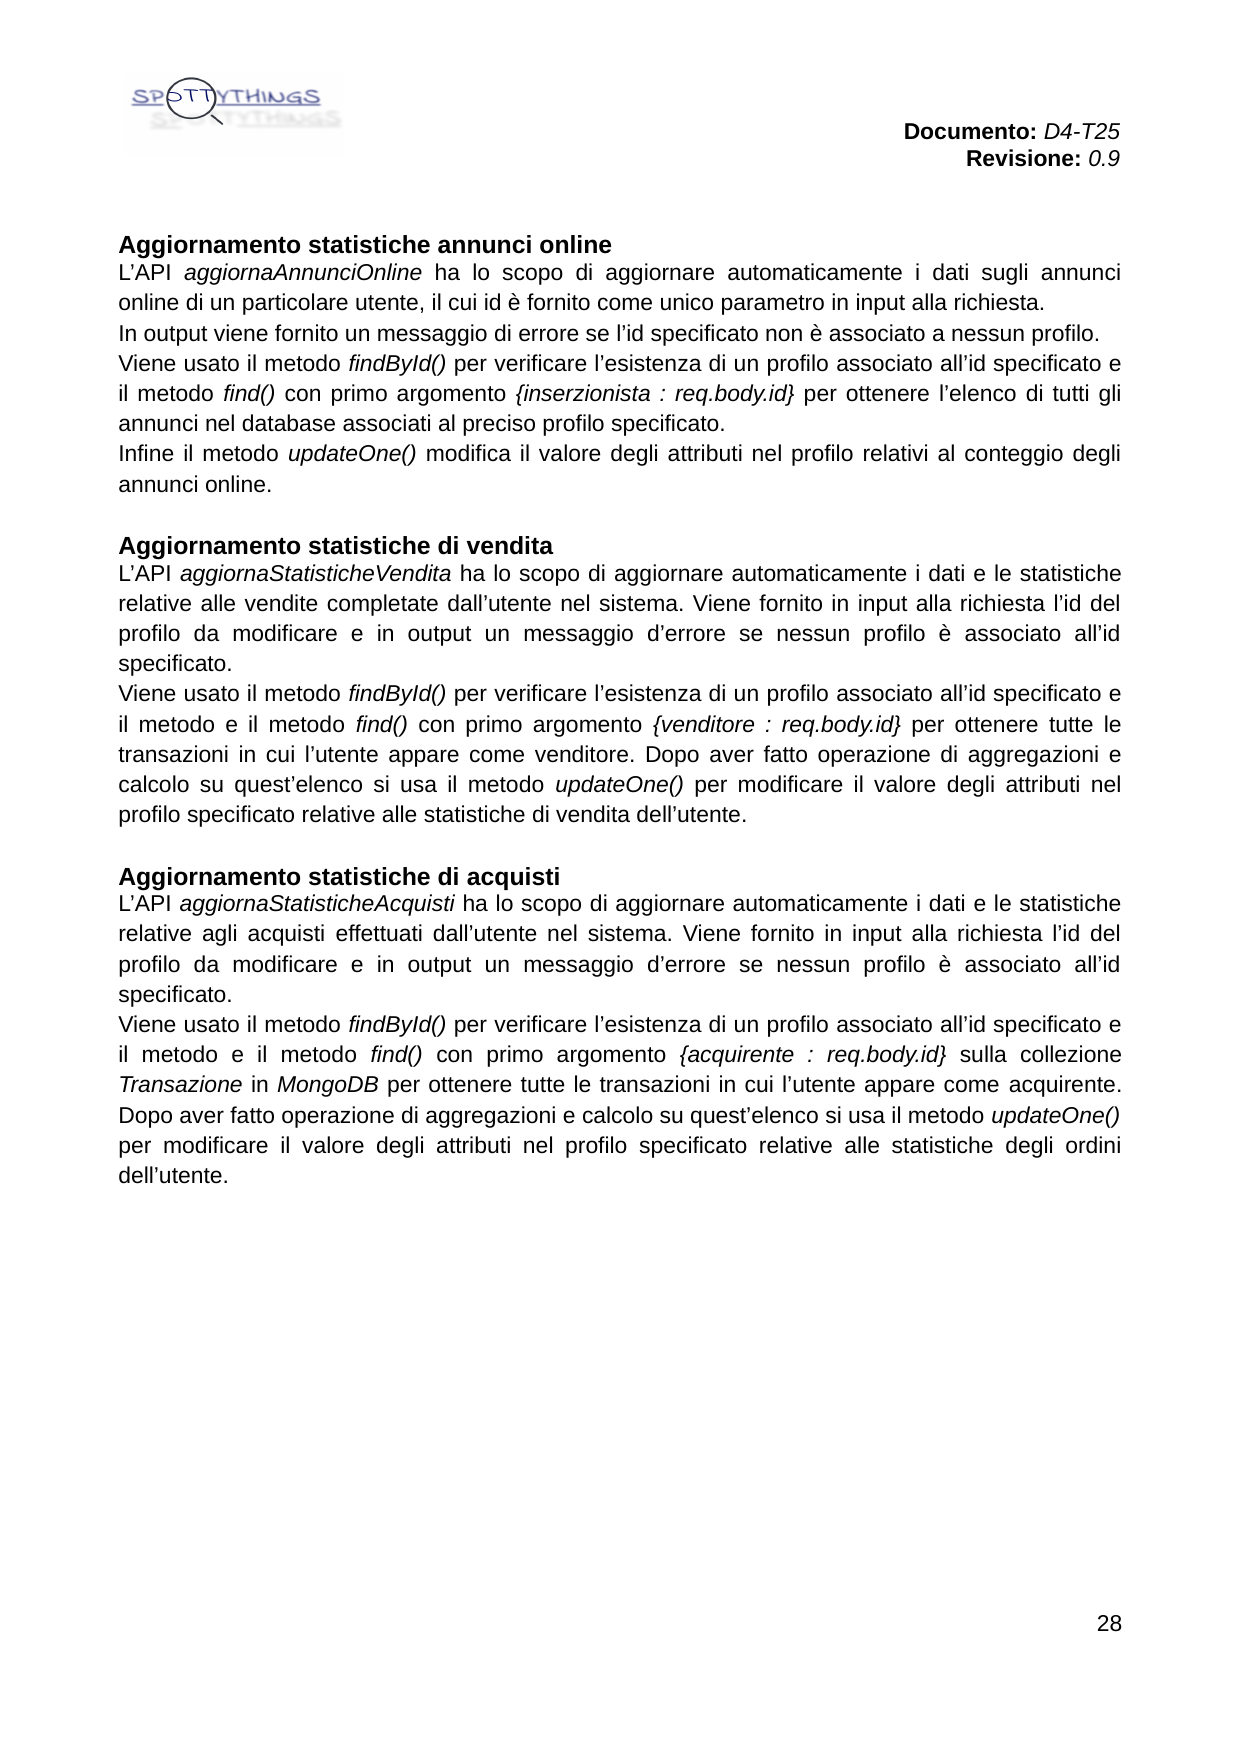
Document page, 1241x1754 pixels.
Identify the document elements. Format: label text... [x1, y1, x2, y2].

text In output viene fornito un messaggio di errore se l’id specificato non è associato a nessun profilo. [118, 319, 1122, 346]
text L’API aggiornaStatisticheVendita ha lo scopo di aggiornare automaticamente i dati e le statistiche relative alle vendite completate dall’utente nel sistema. Viene fornito in input alla richiesta l’id del profilo da modificare e in output un messaggio d’errore se nessun profilo è associato all’id specificato. [118, 559, 1122, 676]
text Viene usato il metodo findById() per verificare l’esistenza di un profilo associato all’id specificato e il metodo find() con primo argomento {inserzionista : req.body.id} per ottenere l’elenco di tutti gli annunci nel database associati al preciso profilo specificato. [118, 350, 1122, 436]
text L’API aggiornaAnnunciOnline ha lo scopo di aggiornare automaticamente i dati sugli annunci online di un particolare utente, il cui id è fornito come unico parametro in input alla richiesta. [118, 259, 1122, 316]
text L’API aggiornaStatisticheAcquisti ha lo scopo di aggiornare automaticamente i dati e le statistiche relative agli acquisti effettuati dall’utente nel sistema. Viene fornito in input alla richiesta l’id del profilo da modificare e in output un messaggio d’errore se nessun profilo è associato all’id specificato. [118, 890, 1122, 1007]
subtitle Aggiornamento statistiche di vendita [118, 531, 1122, 559]
text Infine il metodo updateOne() modifica il valore degli attributi nel profilo relativi al conteggio degli annunci online. [118, 440, 1122, 497]
subtitle Aggiornamento statistiche di acquisti [118, 862, 1122, 890]
text Viene usato il metodo findById() per verificare l’esistenza di un profilo associato all’id specificato e il metodo e il metodo find() con primo argomento {acquirente : req.body.id} sulla collezione Transazione in MongoDB per ottenere tutte le transazioni in cui l’utente appare come acquirente. Dopo aver fatto operazione di aggregazioni e calcolo su quest’elenco si usa il metodo updateOne() per modificare il valore degli attributi nel profilo specificato relative alle statistiche degli ordini dell’utente. [118, 1011, 1122, 1188]
text Viene usato il metodo findById() per verificare l’esistenza di un profilo associato all’id specificato e il metodo e il metodo find() con primo argomento {venditore : req.body.id} per ottenere tutte le transazioni in cui l’utente appare come venditore. Dopo aver fatto operazione di aggregazioni e calcolo su quest’elenco si usa il metodo updateOne() per modificare il valore degli attributi nel profilo specificato relative alle statistiche di vendita dell’utente. [118, 680, 1122, 827]
picture [123, 73, 345, 156]
subtitle Aggiornamento statistiche annunci online [118, 231, 1122, 259]
